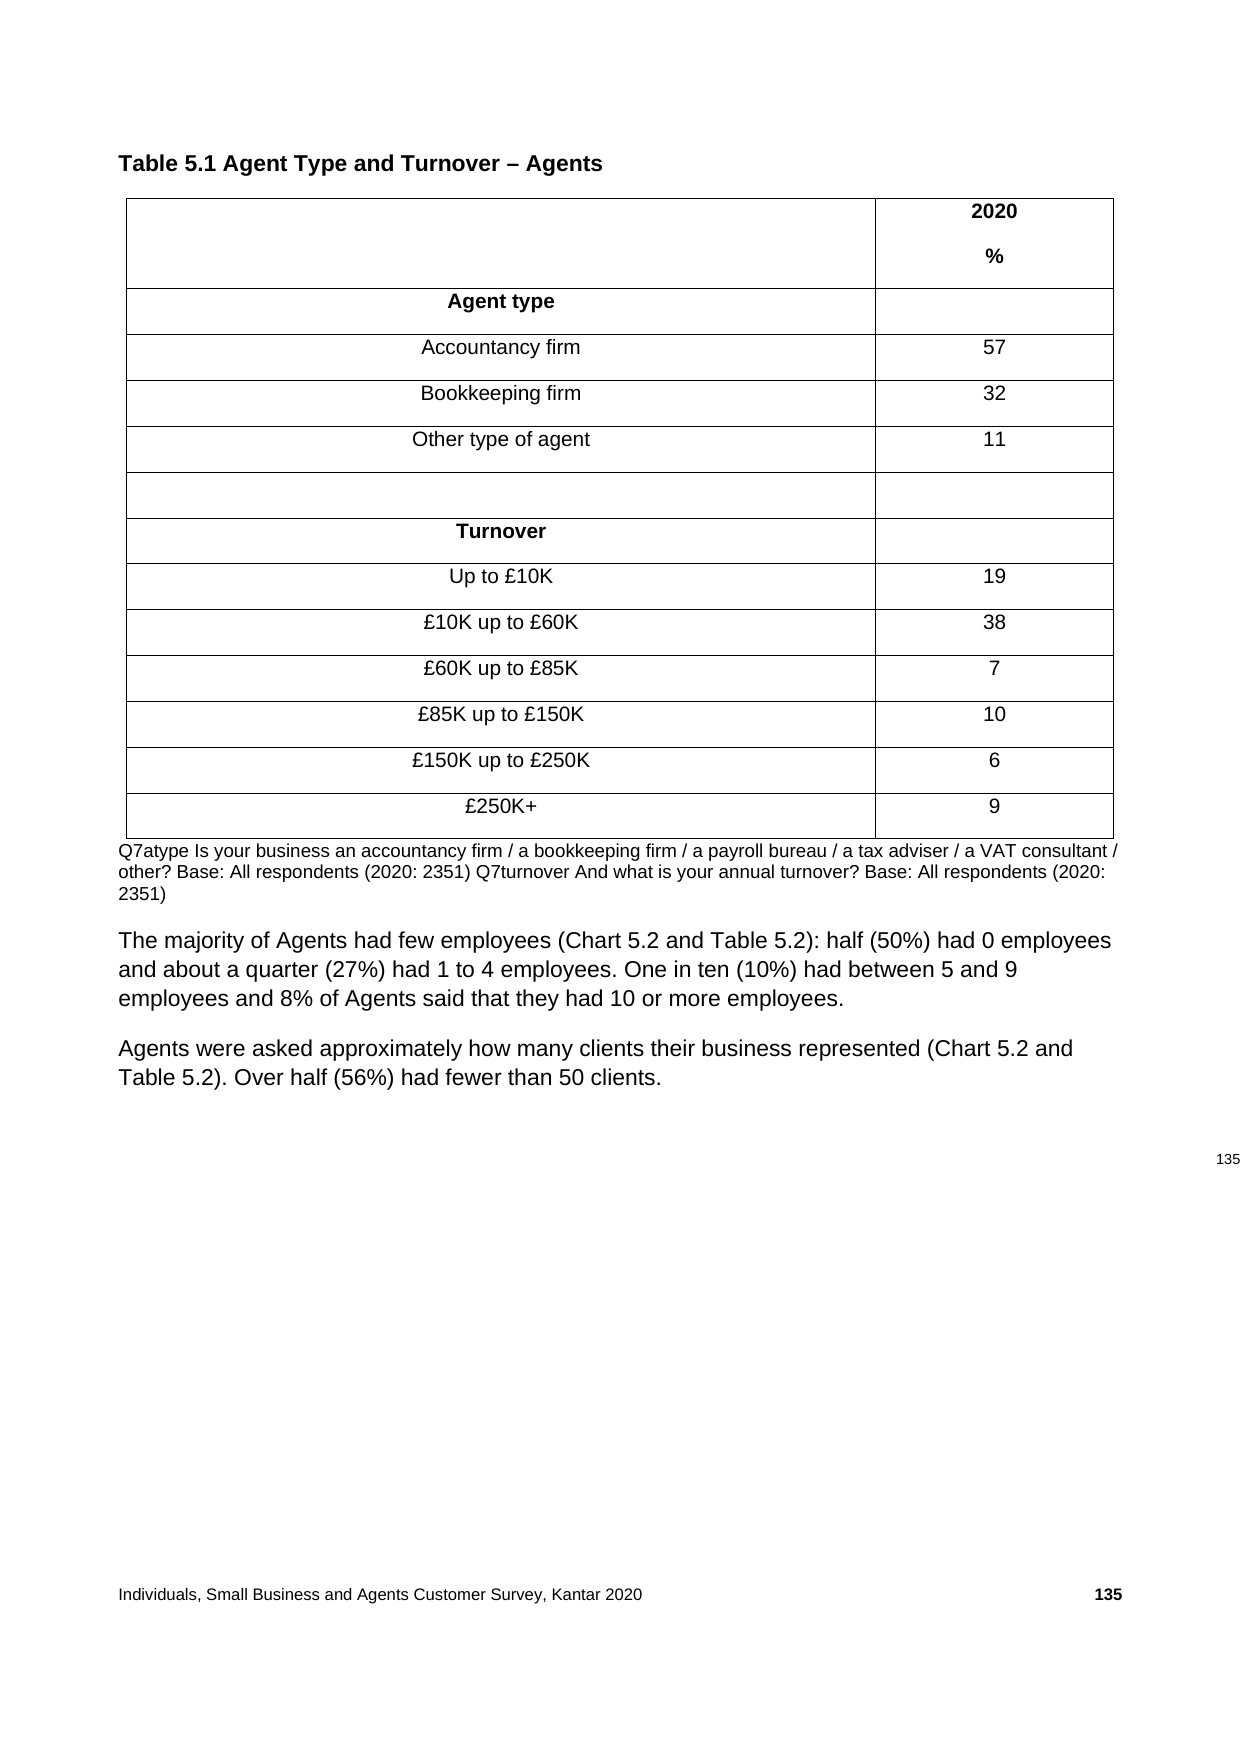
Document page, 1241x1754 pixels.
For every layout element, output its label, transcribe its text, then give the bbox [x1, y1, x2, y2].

table_cell £85K up to £150K [127, 702, 875, 747]
table_cell £60K up to £85K [127, 656, 875, 701]
table_cell 6 [876, 748, 1113, 792]
table_cell Up to £10K [127, 564, 875, 609]
table_cell £10K up to £60K [127, 610, 875, 655]
text Agents were asked approximately how many clients their business represented (Chart 5.2 and Table 5.2). Over half (56%) had fewer than 50 clients. [118, 1033, 1122, 1092]
text The majority of Agents had few employees (Chart 5.2 and Table 5.2): half (50%) had 0 employees and about a quarter (27%) had 1 to 4 employees. One in ten (10%) had between 5 and 9 employees and 8% of Agents said that they had 10 or more employees. [118, 925, 1122, 1012]
table_cell 11 [876, 427, 1113, 472]
table_header 2020 % [876, 199, 1113, 288]
table_cell Bookkeeping firm [127, 381, 875, 426]
table_cell 57 [876, 335, 1113, 380]
table_cell £250K+ [127, 794, 875, 838]
table_cell [127, 473, 875, 517]
table_cell [876, 519, 1113, 563]
table_cell [876, 473, 1113, 517]
table_cell £150K up to £250K [127, 748, 875, 792]
table_cell 10 [876, 702, 1113, 747]
text Table 5.1 Agent Type and Turnover – Agents [118, 148, 1122, 177]
table_cell Other type of agent [127, 427, 875, 472]
table_cell Agent type [127, 289, 875, 334]
table_cell 9 [876, 794, 1113, 838]
table_cell 19 [876, 564, 1113, 609]
table_cell Turnover [127, 519, 875, 563]
table_cell 38 [876, 610, 1113, 655]
table_cell 7 [876, 656, 1113, 701]
text Q7atype Is your business an accountancy firm / a bookkeeping firm / a payroll bureau / a tax adviser / a VAT consultant / other? Base: All respondents (2020: 2351) Q7turnover And what is your annual turnover? Base: All respondents (2020: 2351) [118, 839, 1122, 904]
table_cell [876, 289, 1113, 334]
table_header [127, 199, 875, 288]
table_cell 32 [876, 381, 1113, 426]
table_cell Accountancy firm [127, 335, 875, 380]
